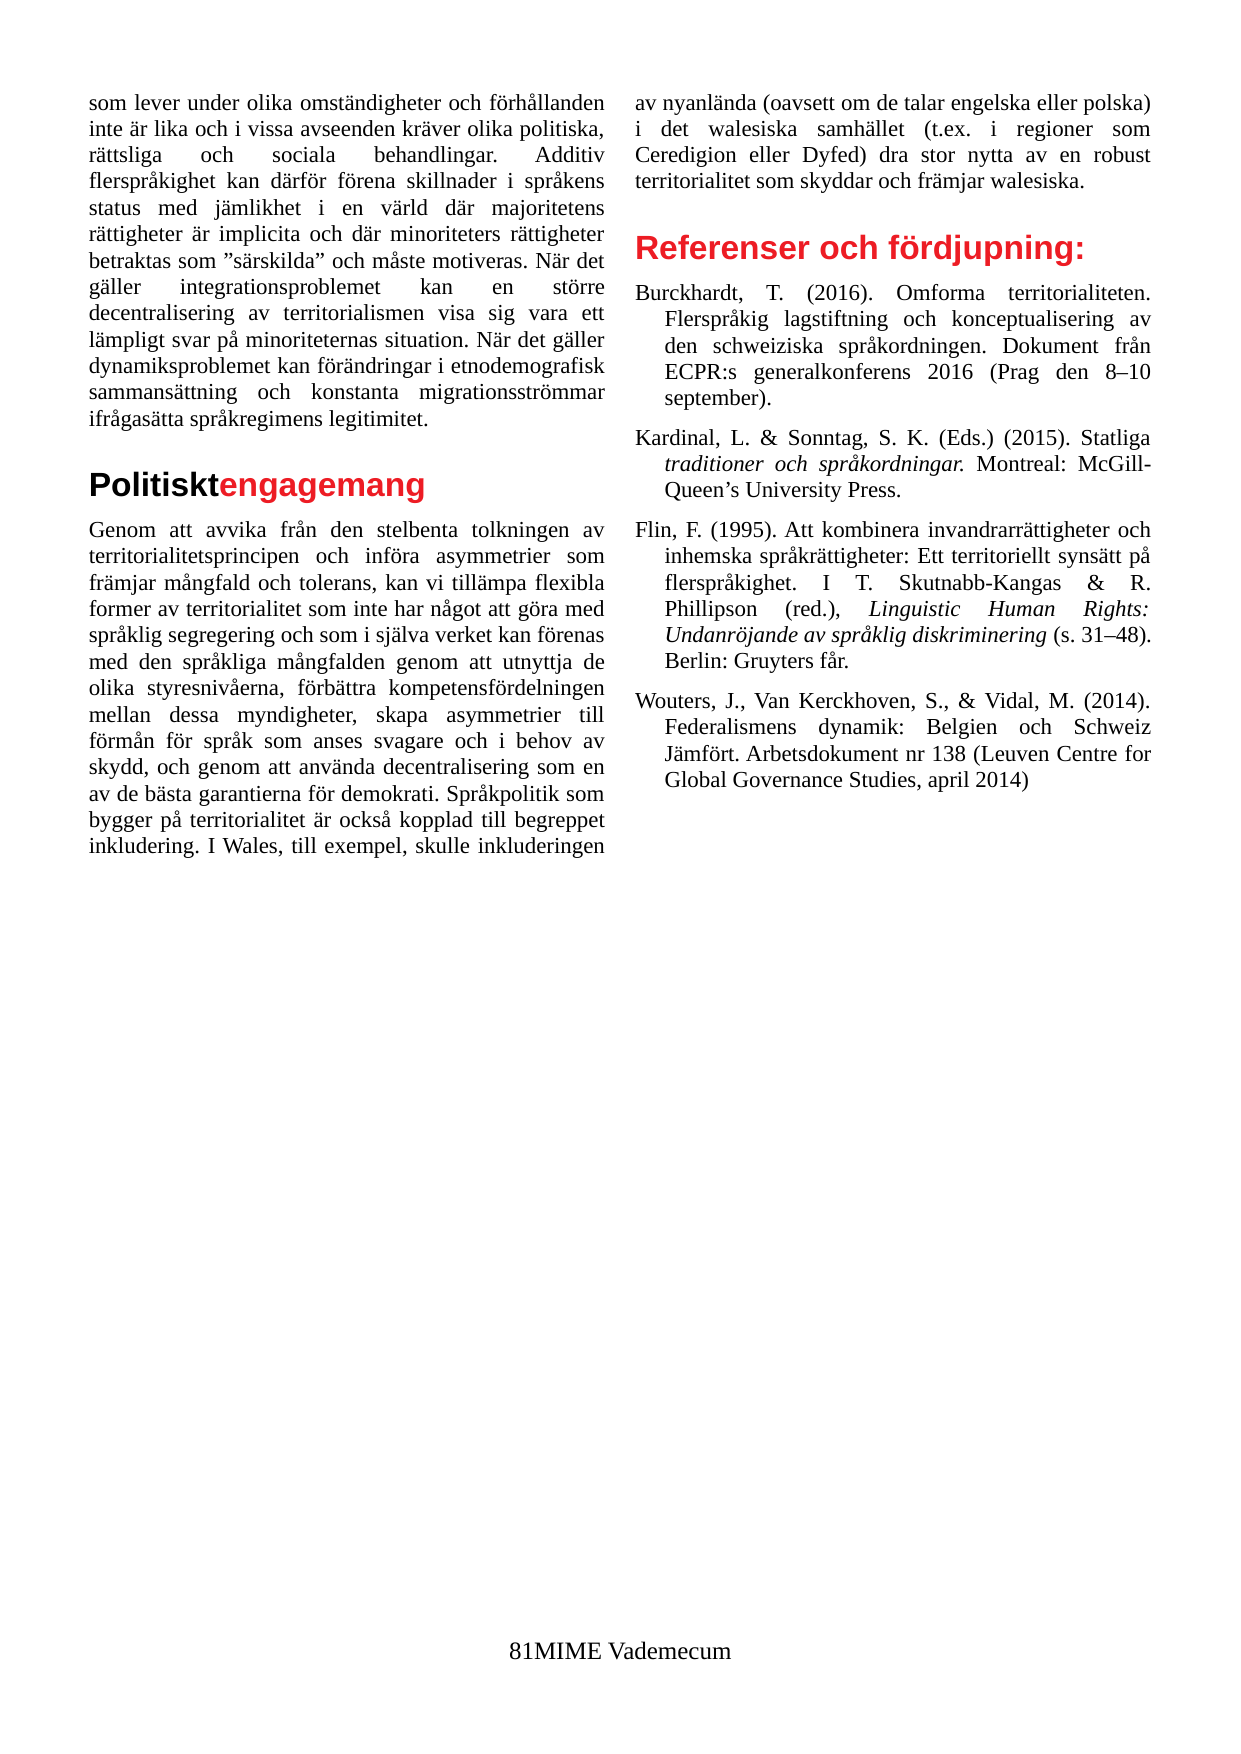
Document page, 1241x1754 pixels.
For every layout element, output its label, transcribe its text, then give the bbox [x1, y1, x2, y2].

text Burckhardt, T. (2016). Omforma territorialiteten. Flerspråkig lagstiftning och konceptualisering av den schweiziska språkordningen. Dokument från ECPR:s generalkonferens 2016 (Prag den 8–10 september). [635, 279, 1152, 411]
text av nyanlända (oavsett om de talar engelska eller polska) i det walesiska samhället (t.ex. i regioner som Ceredigion eller Dyfed) dra stor nytta av en robust territorialitet som skyddar och främjar walesiska. [635, 88, 1152, 194]
subtitle Politisktengagemang [88, 465, 605, 504]
text som lever under olika omständigheter och förhållanden inte är lika och i vissa avseenden kräver olika politiska, rättsliga och sociala behandlingar. Additiv flerspråkighet kan därför förena skillnader i språkens status med jämlikhet i en värld där majoritetens rättigheter är implicita och där minoriteters rättigheter betraktas som ”särskilda” och måste motiveras. När det gäller integrationsproblemet kan en större decentralisering av territorialismen visa sig vara ett lämpligt svar på minoriteternas situation. När det gäller dynamiksproblemet kan förändringar i etnodemografisk sammansättning och konstanta migrationsströmmar ifrågasätta språkregimens legitimitet. [88, 88, 605, 431]
text Genom att avvika från den stelbenta tolkningen av territorialitetsprincipen och införa asymmetrier som främjar mångfald och tolerans, kan vi tillämpa flexibla former av territorialitet som inte har något att göra med språklig segregering och som i själva verket kan förenas med den språkliga mångfalden genom att utnyttja de olika styresnivåerna, förbättra kompetensfördelningen mellan dessa myndigheter, skapa asymmetrier till förmån för språk som anses svagare och i behov av skydd, och genom att använda decentralisering som en av de bästa garantierna för demokrati. Språkpolitik som bygger på territorialitet är också kopplad till begreppet inkludering. I Wales, till exempel, skulle inkluderingen [88, 516, 605, 859]
text Wouters, J., Van Kerckhoven, S., & Vidal, M. (2014). Federalismens dynamik: Belgien och Schweiz Jämfört. Arbetsdokument nr 138 (Leuven Centre for Global Governance Studies, april 2014) [635, 687, 1152, 792]
text Kardinal, L. & Sonntag, S. K. (Eds.) (2015). Statliga traditioner och språkordningar. Montreal: McGill-Queen’s University Press. [635, 424, 1152, 503]
subtitle Referenser och fördjupning: [635, 228, 1152, 266]
text Flin, F. (1995). Att kombinera invandrarrättigheter och inhemska språkrättigheter: Ett territoriellt synsätt på flerspråkighet. I T. Skutnabb-Kangas & R. Phillipson (red.), Linguistic Human Rights: Undanröjande av språklig diskriminering (s. 31–48). Berlin: Gruyters får. [635, 516, 1152, 674]
